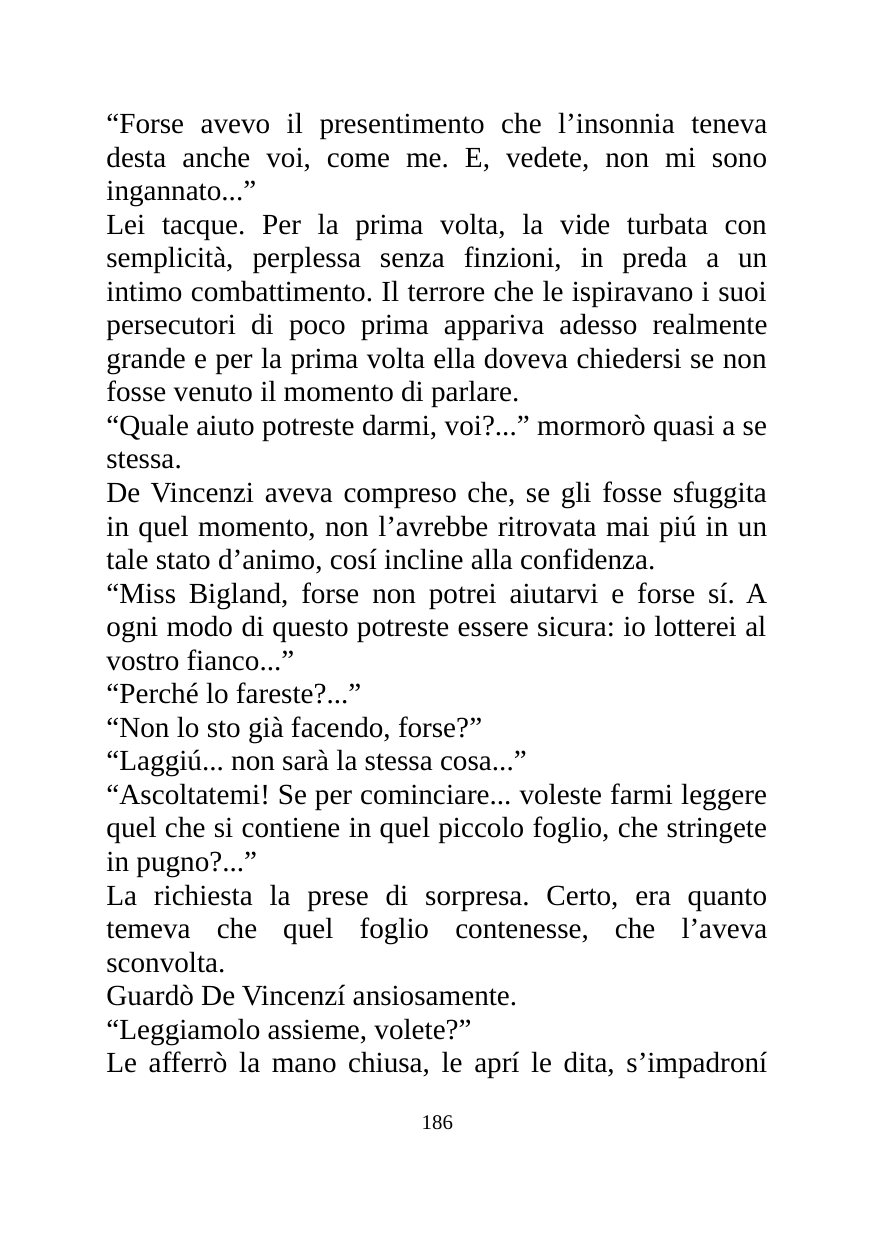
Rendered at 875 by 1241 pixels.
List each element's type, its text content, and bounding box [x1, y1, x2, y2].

text La richiesta la prese di sorpresa. Certo, era quanto temeva che quel foglio contenesse, che l’aveva sconvolta. [106, 878, 768, 978]
text Lei tacque. Per la prima volta, la vide turbata con semplicità, perplessa senza finzioni, in preda a un intimo combattimento. Il terrore che le ispiravano i suoi persecutori di poco prima appariva adesso realmente grande e per la prima volta ella doveva chiedersi se non fosse venuto il momento di parlare. [106, 207, 768, 408]
text “Forse avevo il presentimento che l’insonnia teneva desta anche voi, come me. E, vedete, non mi sono ingannato...” [106, 106, 768, 207]
text “Non lo sto già facendo, forse?” [106, 710, 768, 743]
text “Miss Bigland, forse non potrei aiutarvi e forse sí. A ogni modo di questo potreste essere sicura: io lotterei al vostro fianco...” [106, 576, 768, 676]
text “Leggiamolo assieme, volete?” [106, 1012, 768, 1045]
text “Laggiú... non sarà la stessa cosa...” [106, 743, 768, 777]
text “Ascoltatemi! Se per cominciare... voleste farmi leggere quel che si contiene in quel piccolo foglio, che stringete in pugno?...” [106, 777, 768, 878]
text Guardò De Vincenzí ansiosamente. [106, 978, 768, 1012]
text De Vincenzi aveva compreso che, se gli fosse sfuggita in quel momento, non l’avrebbe ritrovata mai piú in un tale stato d’animo, cosí incline alla confidenza. [106, 475, 768, 576]
text “Perché lo fareste?...” [106, 676, 768, 710]
text “Quale aiuto potreste darmi, voi?...” mormorò quasi a se stessa. [106, 408, 768, 475]
text Le afferrò la mano chiusa, le aprí le dita, s’impadroní [106, 1045, 768, 1079]
